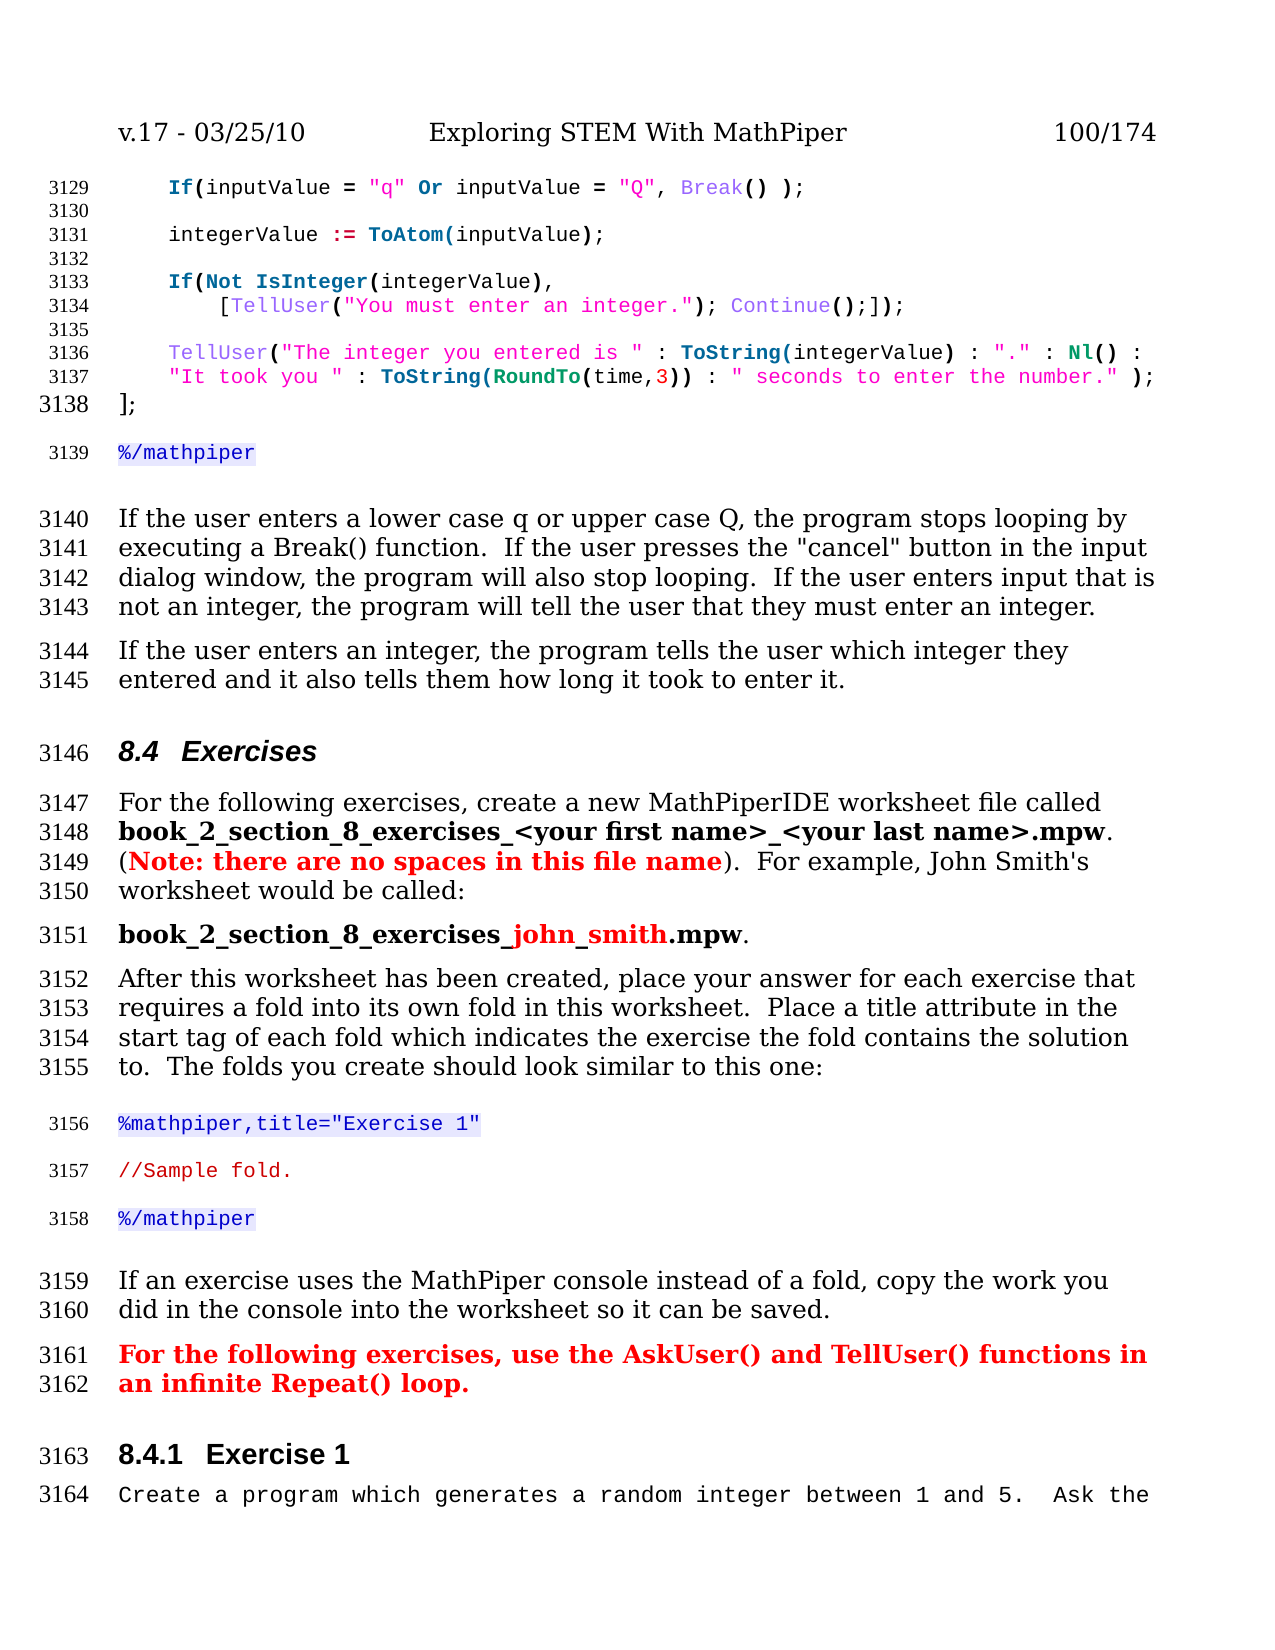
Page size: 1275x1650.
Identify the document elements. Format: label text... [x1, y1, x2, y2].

text %/mathpiper [118, 442, 1157, 466]
text If the user enters a lower case q or upper case Q, the program stops looping by executing a Break() function. If the user presses the "cancel" button in the input dialog window, the program will also stop looping. If the user enters input that is not an integer, the program will tell the user that they must enter an integer. [118, 504, 1157, 621]
subtitle Exercises [118, 733, 1157, 767]
text For the following exercises, use the AskUser() and TellUser() functions in an infinite Repeat() loop. [118, 1339, 1157, 1398]
text If(Not IsInteger(integerValue), [118, 271, 1157, 295]
text book_2_section_8_exercises_john_smith.mpw. [118, 920, 1157, 949]
text integerValue := ToAtom(inputValue); [118, 224, 1157, 248]
text %mathpiper,title="Exercise 1" [118, 1113, 1157, 1137]
text Create a program which generates a random integer between 1 and 5. Ask the [118, 1483, 1157, 1509]
text If(inputValue = "q" Or inputValue = "Q", Break() ); [118, 177, 1157, 200]
text TellUser("The integer you entered is " : ToString(integerValue) : "." : Nl() : [118, 342, 1157, 366]
text "It took you " : ToString(RoundTo(time,3)) : " seconds to enter the number." ); [118, 366, 1157, 389]
text //Sample fold. [118, 1160, 1157, 1184]
text If an exercise uses the MathPiper console instead of a fold, copy the work you did in the console into the worksheet so it can be saved. [118, 1266, 1157, 1324]
text [TellUser("You must enter an integer."); Continue();]); [118, 295, 1157, 319]
text After this worksheet has been created, place your answer for each exercise that requires a fold into its own fold in this worksheet. Place a title attribute in the start tag of each fold which indicates the exercise the fold contains the solution to. The folds you create should look similar to this one: [118, 964, 1157, 1081]
text ]; [118, 389, 1157, 419]
text If the user enters an integer, the program tells the user which integer they entered and it also tells them how long it took to enter it. [118, 636, 1157, 694]
text For the following exercises, create a new MathPiperIDE worksheet file called book_2_section_8_exercises_<your first name>_<your last name>.mpw. (Note: there are no spaces in this file name). For example, John Smith's worksheet would be called: [118, 788, 1157, 905]
text %/mathpiper [118, 1208, 1157, 1231]
subtitle Exercise 1 [118, 1437, 1157, 1471]
